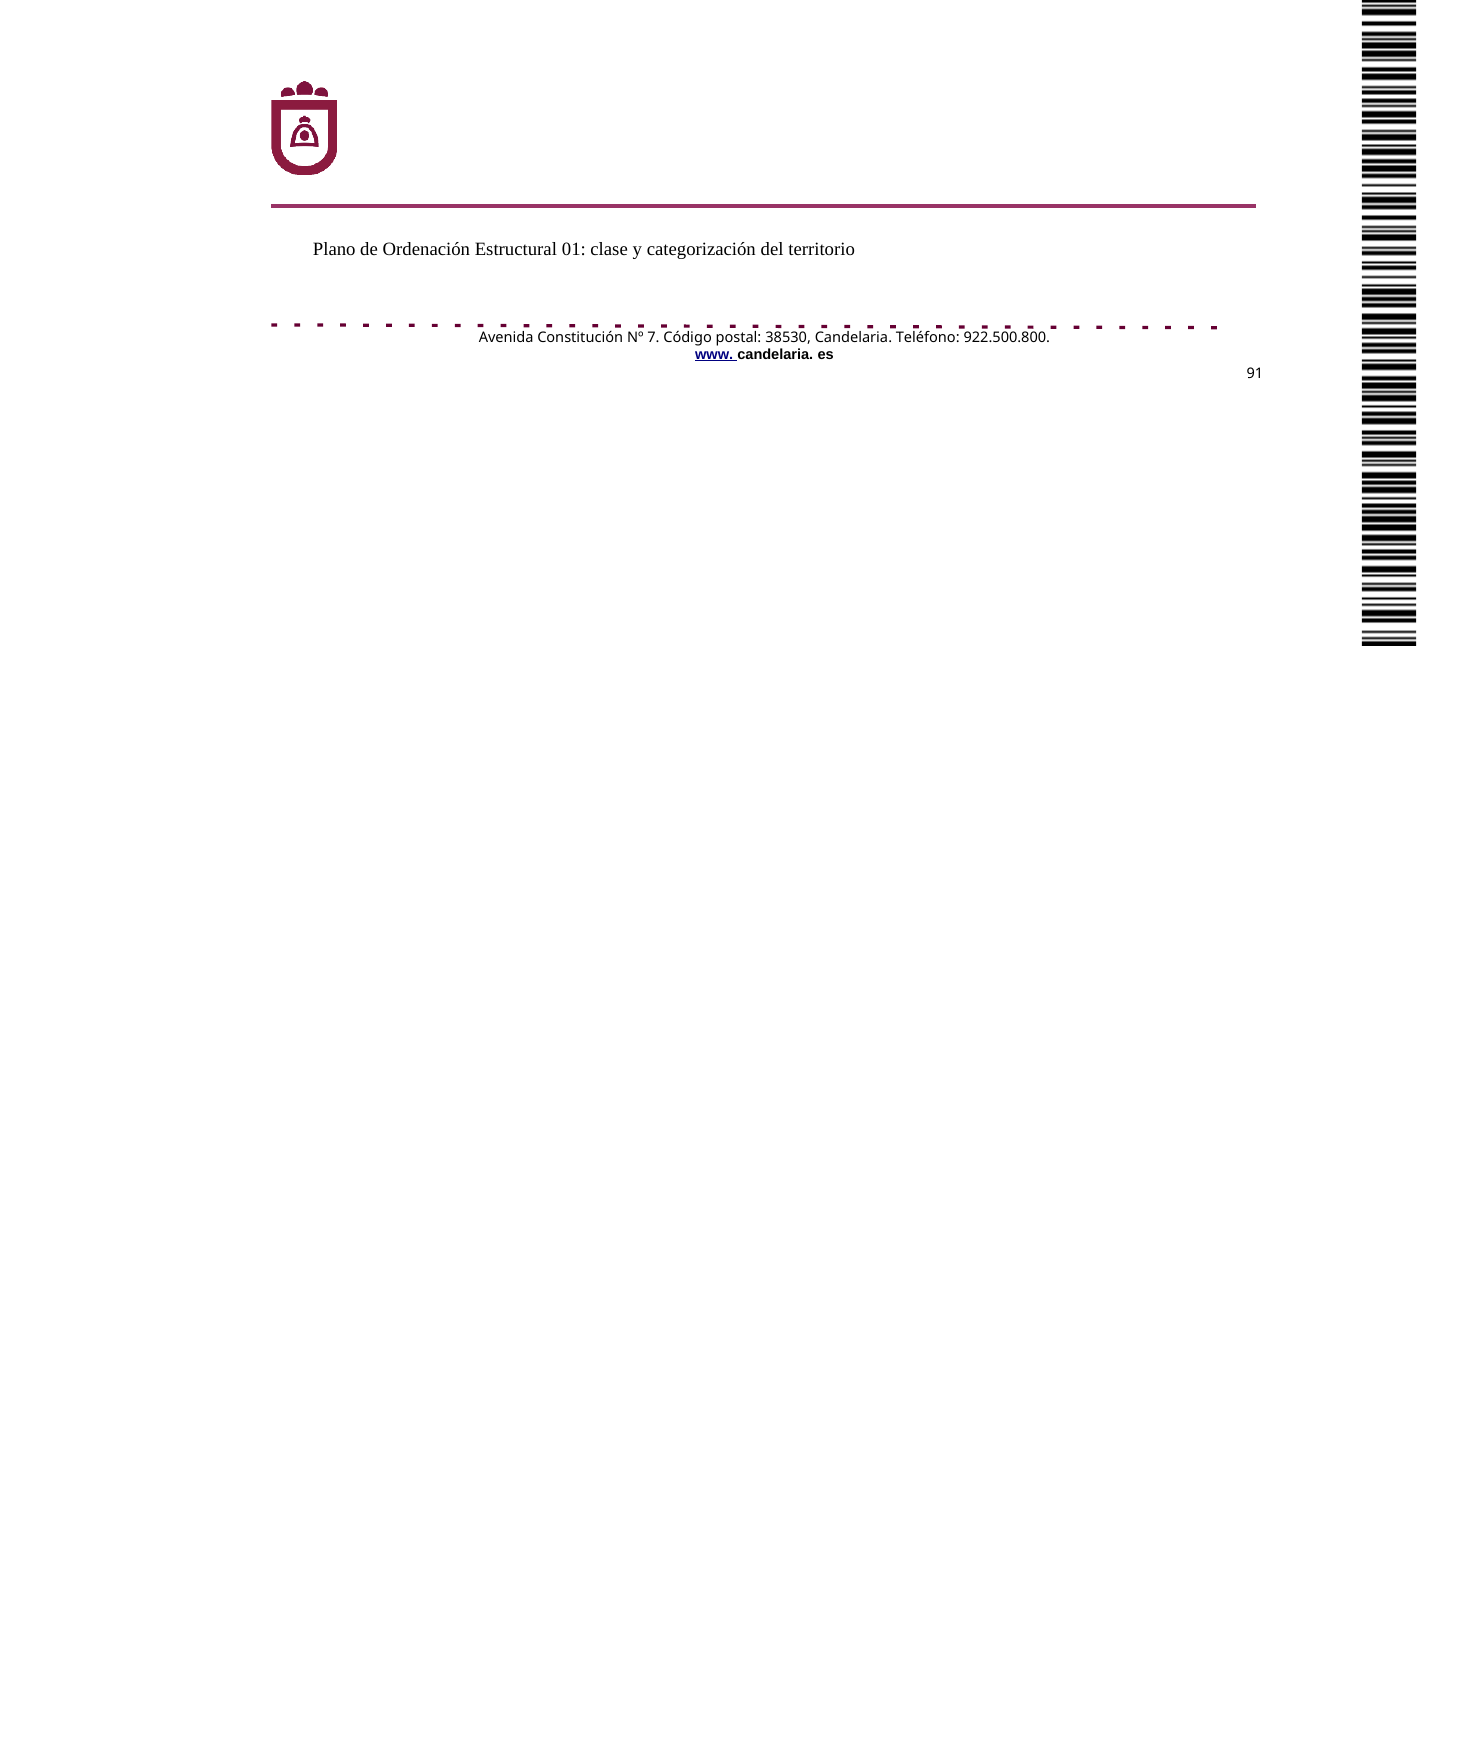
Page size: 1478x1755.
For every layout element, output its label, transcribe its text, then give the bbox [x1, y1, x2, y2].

text Plano de Ordenación Estructural 01: clase y categorización del territorio [313, 238, 1361, 259]
text Avenida Constitución Nº 7. Código postal: 38530, Candelaria. Teléfono: 922.500.800. [210, 316, 1318, 346]
text www. candelaria. es [210, 346, 1318, 362]
text 91 [210, 363, 1263, 383]
